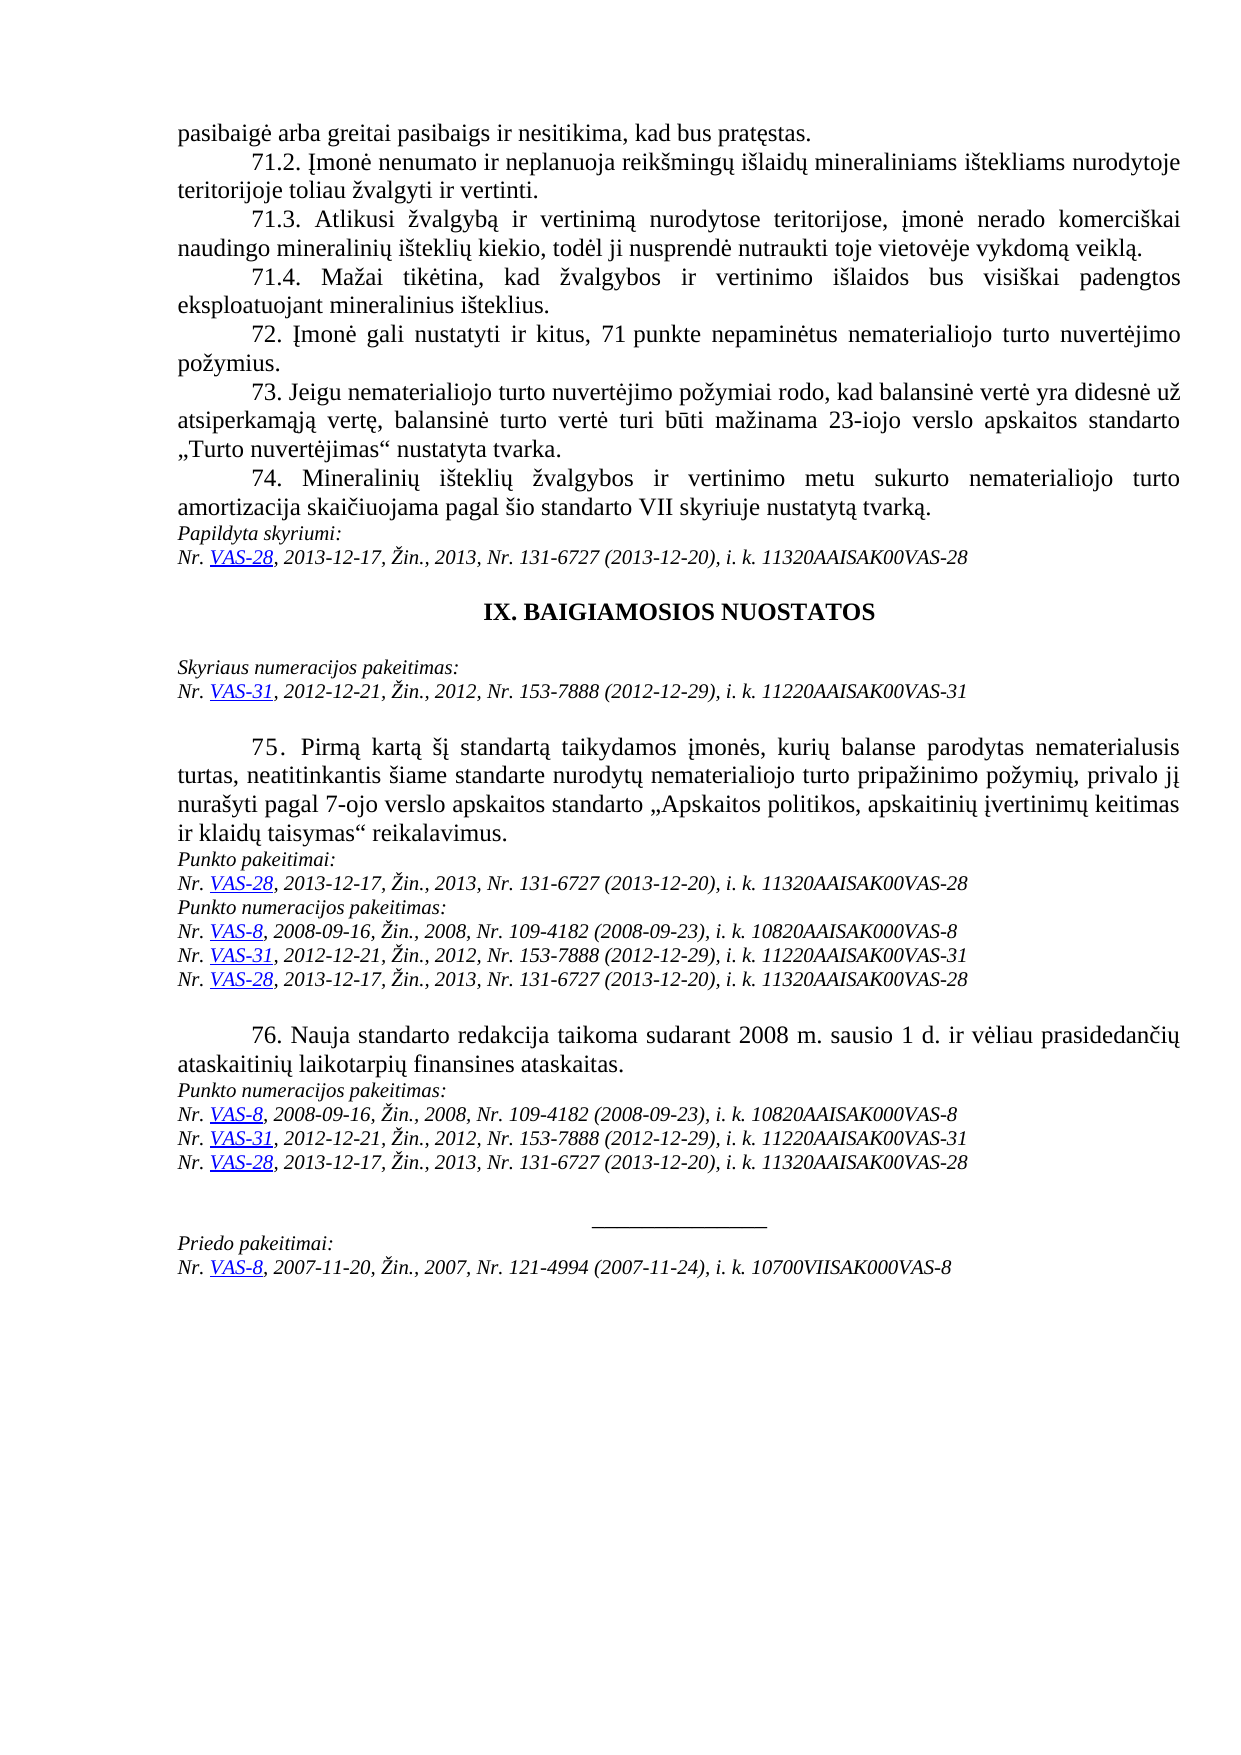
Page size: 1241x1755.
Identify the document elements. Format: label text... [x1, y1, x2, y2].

text IX. BAIGIAMOSIOS NUOSTATOS [177, 597, 1181, 626]
text Punkto numeracijos pakeitimas: [177, 1077, 1181, 1102]
text Punkto numeracijos pakeitimas: [177, 895, 1181, 919]
text 71.3. Atlikusi žvalgybą ir vertinimą nurodytose teritorijose, įmonė nerado komerciškai naudingo mineralinių išteklių kiekio, todėl ji nusprendė nutraukti toje vietovėje vykdomą veiklą. [177, 204, 1181, 262]
text Nr. VAS-28, 2013-12-17, Žin., 2013, Nr. 131-6727 (2013-12-20), i. k. 11320AAISAK00VAS-28 [177, 871, 1181, 895]
text Nr. VAS-31, 2012-12-21, Žin., 2012, Nr. 153-7888 (2012-12-29), i. k. 11220AAISAK00VAS-31 [177, 1126, 1181, 1150]
text pasibaigė arba greitai pasibaigs ir nesitikima, kad bus pratęstas. [177, 118, 1181, 147]
text 74. Mineralinių išteklių žvalgybos ir vertinimo metu sukurto nematerialiojo turto amortizacija skaičiuojama pagal šio standarto VII skyriuje nustatytą tvarką. [177, 463, 1181, 521]
text Punkto pakeitimai: [177, 847, 1181, 871]
text Nr. VAS-28, 2013-12-17, Žin., 2013, Nr. 131-6727 (2013-12-20), i. k. 11320AAISAK00VAS-28 [177, 1150, 1181, 1174]
text Nr. VAS-28, 2013-12-17, Žin., 2013, Nr. 131-6727 (2013-12-20), i. k. 11320AAISAK00VAS-28 [177, 967, 1181, 991]
text Nr. VAS-31, 2012-12-21, Žin., 2012, Nr. 153-7888 (2012-12-29), i. k. 11220AAISAK00VAS-31 [177, 679, 1181, 703]
text 75. Pirmą kartą šį standartą taikydamos įmonės, kurių balanse parodytas nematerialusis turtas, neatitinkantis šiame standarte nurodytų nematerialiojo turto pripažinimo požymių, privalo jį nurašyti pagal 7-ojo verslo apskaitos standarto „Apskaitos politikos, apskaitinių įvertinimų keitimas ir klaidų taisymas“ reikalavimus. [177, 732, 1181, 847]
text 73. Jeigu nematerialiojo turto nuvertėjimo požymiai rodo, kad balansinė vertė yra didesnė už atsiperkamąją vertę, balansinė turto vertė turi būti mažinama 23-iojo verslo apskaitos standarto „Turto nuvertėjimas“ nustatyta tvarka. [177, 377, 1181, 463]
text Nr. VAS-8, 2008-09-16, Žin., 2008, Nr. 109-4182 (2008-09-23), i. k. 10820AAISAK000VAS-8 [177, 1102, 1181, 1126]
text Nr. VAS-8, 2008-09-16, Žin., 2008, Nr. 109-4182 (2008-09-23), i. k. 10820AAISAK000VAS-8 [177, 919, 1181, 943]
text 72. Įmonė gali nustatyti ir kitus, 71 punkte nepaminėtus nematerialiojo turto nuvertėjimo požymius. [177, 319, 1181, 377]
text Skyriaus numeracijos pakeitimas: [177, 655, 1181, 679]
text 71.2. Įmonė nenumato ir neplanuoja reikšmingų išlaidų mineraliniams ištekliams nurodytoje teritorijoje toliau žvalgyti ir vertinti. [177, 147, 1181, 204]
text Papildyta skyriumi: [177, 521, 1181, 545]
text ______________ [177, 1202, 1181, 1231]
text Priedo pakeitimai: [177, 1231, 1181, 1255]
text Nr. VAS-28, 2013-12-17, Žin., 2013, Nr. 131-6727 (2013-12-20), i. k. 11320AAISAK00VAS-28 [177, 545, 1181, 569]
text Nr. VAS-31, 2012-12-21, Žin., 2012, Nr. 153-7888 (2012-12-29), i. k. 11220AAISAK00VAS-31 [177, 943, 1181, 967]
text Nr. VAS-8, 2007-11-20, Žin., 2007, Nr. 121-4994 (2007-11-24), i. k. 10700VIISAK000VAS-8 [177, 1255, 1181, 1279]
text 71.4. Mažai tikėtina, kad žvalgybos ir vertinimo išlaidos bus visiškai padengtos eksploatuojant mineralinius išteklius. [177, 262, 1181, 319]
text 76. Nauja standarto redakcija taikoma sudarant 2008 m. sausio 1 d. ir vėliau prasidedančių ataskaitinių laikotarpių finansines ataskaitas. [177, 1020, 1181, 1077]
